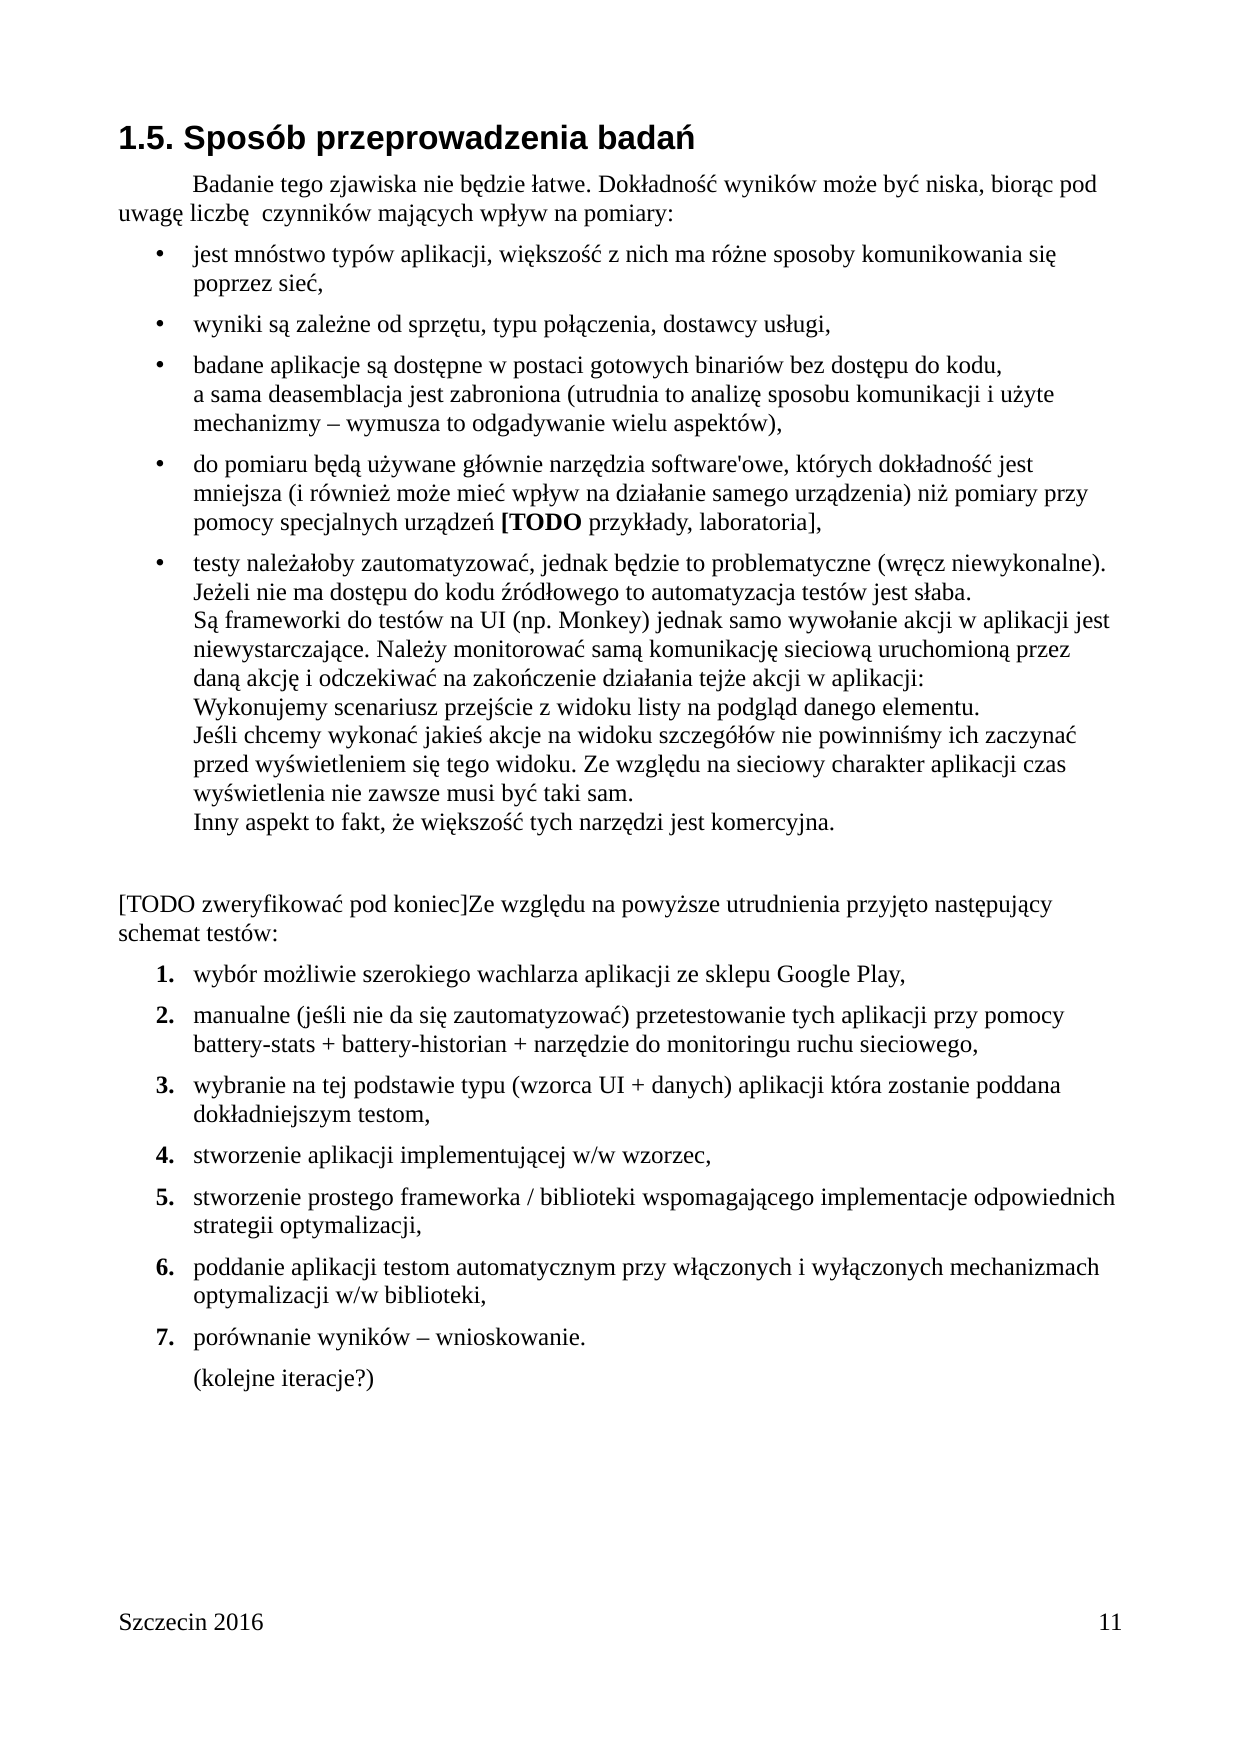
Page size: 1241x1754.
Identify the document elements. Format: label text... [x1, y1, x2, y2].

text Badanie tego zjawiska nie będzie łatwe. Dokładność wyników może być niska, biorąc pod uwagę liczbę czynników mających wpływ na pomiary: [118, 169, 1122, 227]
list (kolejne iteracje?) [156, 1363, 1122, 1392]
text [TODO zweryfikować pod koniec]Ze względu na powyższe utrudnienia przyjęto następujący schemat testów: [118, 889, 1122, 947]
list manualne (jeśli nie da się zautomatyzować) przetestowanie tych aplikacji przy pomocy battery-stats + battery-historian + narzędzie do monitoringu ruchu sieciowego, [156, 1001, 1122, 1058]
list do pomiaru będą używane głównie narzędzia software'owe, których dokładność jest mniejsza (i również może mieć wpływ na działanie samego urządzenia) niż pomiary przy pomocy specjalnych urządzeń [TODO przykłady, laboratoria], [156, 449, 1122, 536]
list poddanie aplikacji testom automatycznym przy włączonych i wyłączonych mechanizmach optymalizacji w/w biblioteki, [156, 1252, 1122, 1309]
subtitle 1.5. Sposób przeprowadzenia badań [118, 118, 1122, 157]
list jest mnóstwo typów aplikacji, większość z nich ma różne sposoby komunikowania się poprzez sieć, [156, 239, 1122, 297]
list wyniki są zależne od sprzętu, typu połączenia, dostawcy usługi, [156, 309, 1122, 338]
list porównanie wyników – wnioskowanie. [156, 1322, 1122, 1351]
list stworzenie prostego frameworka / biblioteki wspomagającego implementacje odpowiednich strategii optymalizacji, [156, 1182, 1122, 1239]
list testy należałoby zautomatyzować, jednak będzie to problematyczne (wręcz niewykonalne). Jeżeli nie ma dostępu do kodu źródłowego to automatyzacja testów jest słaba. Są frameworki do testów na UI (np. Monkey) jednak samo wywołanie akcji w aplikacji jest niewystarczające. Należy monitorować samą komunikację sieciową uruchomioną przez daną akcję i odczekiwać na zakończenie działania tejże akcji w aplikacji: Wykonujemy scenariusz przejście z widoku listy na podgląd danego elementu. Jeśli chcemy wykonać jakieś akcje na widoku szczegółów nie powinniśmy ich zaczynać przed wyświetleniem się tego widoku. Ze względu na sieciowy charakter aplikacji czas wyświetlenia nie zawsze musi być taki sam. Inny aspekt to fakt, że większość tych narzędzi jest komercyjna. [156, 548, 1122, 836]
list badane aplikacje są dostępne w postaci gotowych binariów bez dostępu do kodu, a sama deasemblacja jest zabroniona (utrudnia to analizę sposobu komunikacji i użyte mechanizmy – wymusza to odgadywanie wielu aspektów), [156, 351, 1122, 437]
list wybranie na tej podstawie typu (wzorca UI + danych) aplikacji która zostanie poddana dokładniejszym testom, [156, 1071, 1122, 1128]
list stworzenie aplikacji implementującej w/w wzorzec, [156, 1141, 1122, 1169]
list wybór możliwie szerokiego wachlarza aplikacji ze sklepu Google Play, [156, 959, 1122, 988]
